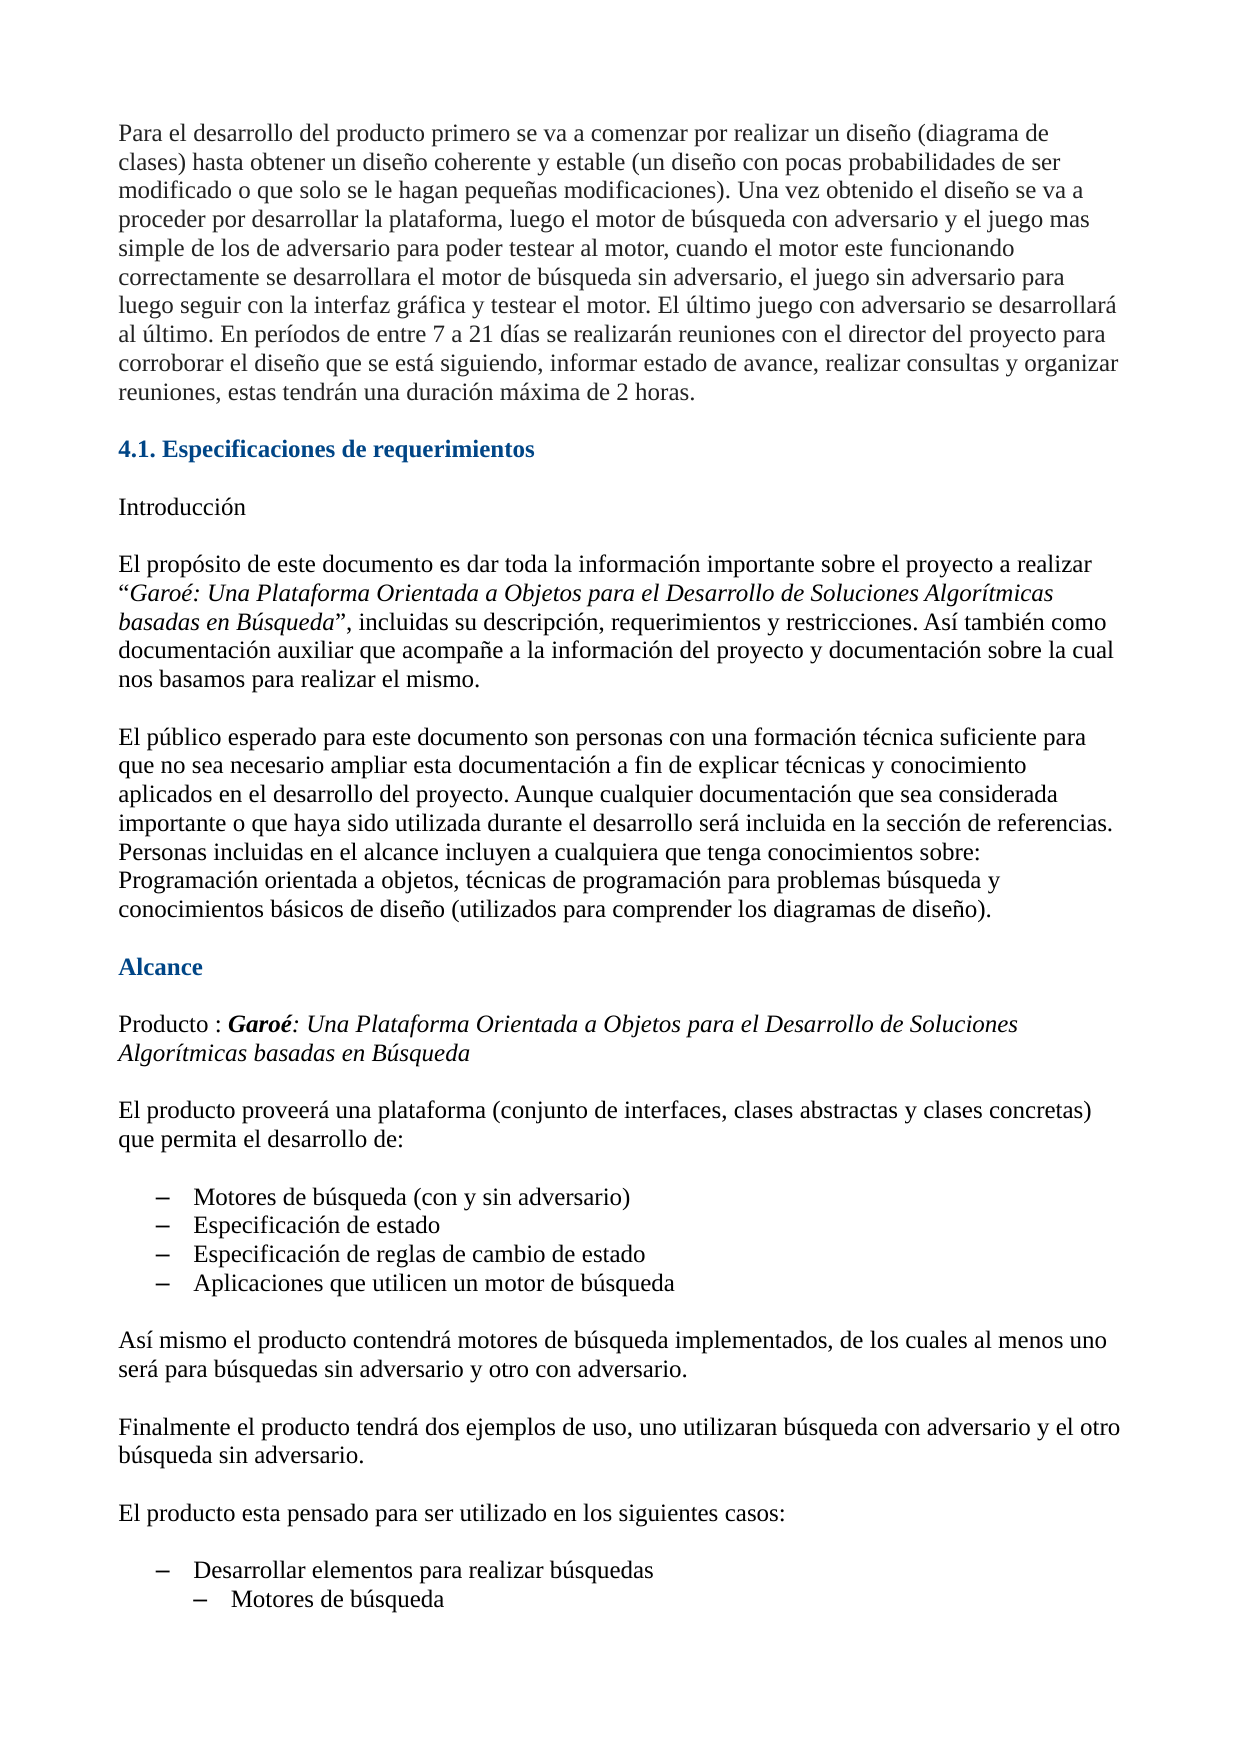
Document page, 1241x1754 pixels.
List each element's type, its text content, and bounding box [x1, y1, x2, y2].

text Así mismo el producto contendrá motores de búsqueda implementados, de los cuales al menos uno será para búsquedas sin adversario y otro con adversario. [118, 1326, 1122, 1383]
text 4.1. Especificaciones de requerimientos [118, 434, 1122, 492]
list Especificación de estado [156, 1211, 1122, 1239]
list Motores de búsqueda [193, 1584, 1122, 1613]
text Alcance [118, 952, 1122, 981]
text El producto proveerá una plataforma (conjunto de interfaces, clases abstractas y clases concretas) que permita el desarrollo de: [118, 1096, 1122, 1153]
list Aplicaciones que utilicen un motor de búsqueda [156, 1268, 1122, 1297]
list Motores de búsqueda (con y sin adversario) [156, 1182, 1122, 1211]
text El propósito de este documento es dar toda la información importante sobre el proyecto a realizar “Garoé: Una Plataforma Orientada a Objetos para el Desarrollo de Soluciones Algorítmicas basadas en Búsqueda”, incluidas su descripción, requerimientos y restricciones. Así también como documentación auxiliar que acompañe a la información del proyecto y documentación sobre la cual nos basamos para realizar el mismo. [118, 549, 1122, 693]
text El público esperado para este documento son personas con una formación técnica suficiente para que no sea necesario ampliar esta documentación a fin de explicar técnicas y conocimiento aplicados en el desarrollo del proyecto. Aunque cualquier documentación que sea considerada importante o que haya sido utilizada durante el desarrollo será incluida en la sección de referencias. Personas incluidas en el alcance incluyen a cualquiera que tenga conocimientos sobre: Programación orientada a objetos, técnicas de programación para problemas búsqueda y conocimientos básicos de diseño (utilizados para comprender los diagramas de diseño). [118, 722, 1122, 923]
list Desarrollar elementos para realizar búsquedas [156, 1556, 1122, 1584]
text Producto : Garoé: Una Plataforma Orientada a Objetos para el Desarrollo de Soluciones Algorítmicas basadas en Búsqueda [118, 1009, 1122, 1067]
text Para el desarrollo del producto primero se va a comenzar por realizar un diseño (diagrama de clases) hasta obtener un diseño coherente y estable (un diseño con pocas probabilidades de ser modificado o que solo se le hagan pequeñas modificaciones). Una vez obtenido el diseño se va a proceder por desarrollar la plataforma, luego el motor de búsqueda con adversario y el juego mas simple de los de adversario para poder testear al motor, cuando el motor este funcionando correctamente se desarrollara el motor de búsqueda sin adversario, el juego sin adversario para luego seguir con la interfaz gráfica y testear el motor. El último juego con adversario se desarrollará al último. En períodos de entre 7 a 21 días se realizarán reuniones con el director del proyecto para corroborar el diseño que se está siguiendo, informar estado de avance, realizar consultas y organizar reuniones, estas tendrán una duración máxima de 2 horas. [118, 118, 1122, 434]
text Introducción [118, 492, 1122, 521]
list Especificación de reglas de cambio de estado [156, 1239, 1122, 1268]
text El producto esta pensado para ser utilizado en los siguientes casos: [118, 1498, 1122, 1527]
text Finalmente el producto tendrá dos ejemplos de uso, uno utilizaran búsqueda con adversario y el otro búsqueda sin adversario. [118, 1412, 1122, 1469]
